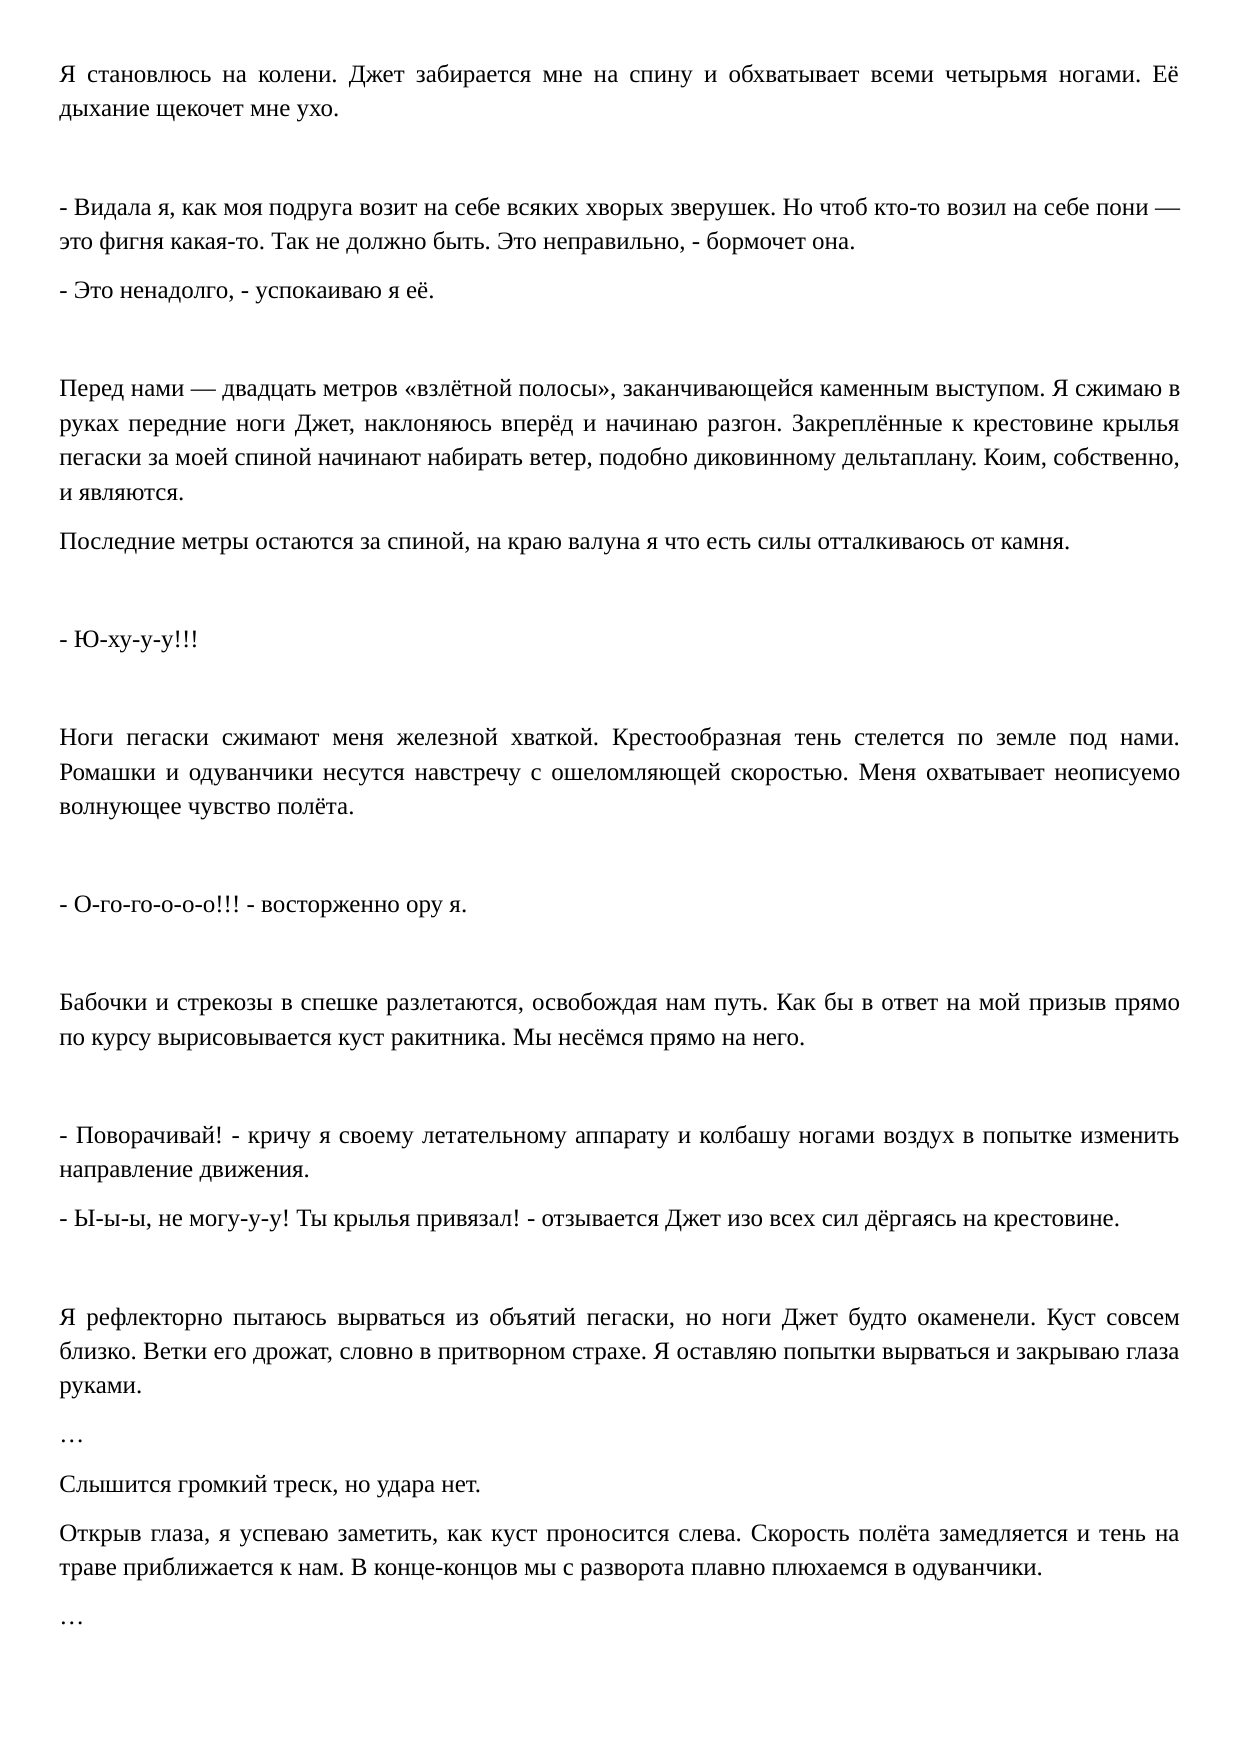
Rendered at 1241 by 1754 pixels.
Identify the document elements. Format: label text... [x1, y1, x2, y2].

text Бабочки и стрекозы в спешке разлетаются, освобождая нам путь. Как бы в ответ на мой призыв прямо по курсу вырисовывается куст ракитника. Мы несёмся прямо на него. [59, 987, 1181, 1051]
text Перед нами — двадцать метров «взлётной полосы», заканчивающейся каменным выступом. Я сжимаю в руках передние ноги Джет, наклоняюсь вперёд и начинаю разгон. Закреплённые к крестовине крылья пегаски за моей спиной начинают набирать ветер, подобно диковинному дельтаплану. Коим, собственно, и являются. [59, 373, 1181, 506]
text - Поворачивай! - кричу я своему летательному аппарату и колбашу ногами воздух в попытке изменить направление движения. [59, 1120, 1181, 1183]
text Я становлюсь на колени. Джет забирается мне на спину и обхватывает всеми четырьмя ногами. Её дыхание щекочет мне ухо. [59, 59, 1181, 122]
text - О-го-го-о-о-о!!! - восторженно ору я. [59, 889, 1181, 918]
text Я рефлекторно пытаюсь вырваться из объятий пегаски, но ноги Джет будто окаменели. Куст совсем близко. Ветки его дрожат, словно в притворном страхе. Я оставляю попытки вырваться и закрываю глаза руками. [59, 1302, 1181, 1399]
text - Ы-ы-ы, не могу-у-у! Ты крылья привязал! - отзывается Джет изо всех сил дёргаясь на крестовине. [59, 1203, 1181, 1232]
text Последние метры остаются за спиной, на краю валуна я что есть силы отталкиваюсь от камня. [59, 526, 1181, 554]
text - Видала я, как моя подруга возит на себе всяких хворых зверушек. Но чтоб кто-то возил на себе пони — это фигня какая-то. Так не должно быть. Это неправильно, - бормочет она. [59, 192, 1181, 255]
text Слышится громкий треск, но удара нет. [59, 1469, 1181, 1497]
text Открыв глаза, я успеваю заметить, как куст проносится слева. Скорость полёта замедляется и тень на траве приближается к нам. В конце-концов мы с разворота плавно плюхаемся в одуванчики. [59, 1518, 1181, 1581]
text … [59, 1601, 1181, 1630]
text … [59, 1419, 1181, 1448]
text - Это ненадолго, - успокаиваю я её. [59, 275, 1181, 304]
text Ноги пегаски сжимают меня железной хваткой. Крестообразная тень стелется по земле под нами. Ромашки и одуванчики несутся навстречу с ошеломляющей скоростью. Меня охватывает неописуемо волнующее чувство полёта. [59, 722, 1181, 820]
text - Ю-ху-у-у!!! [59, 624, 1181, 653]
